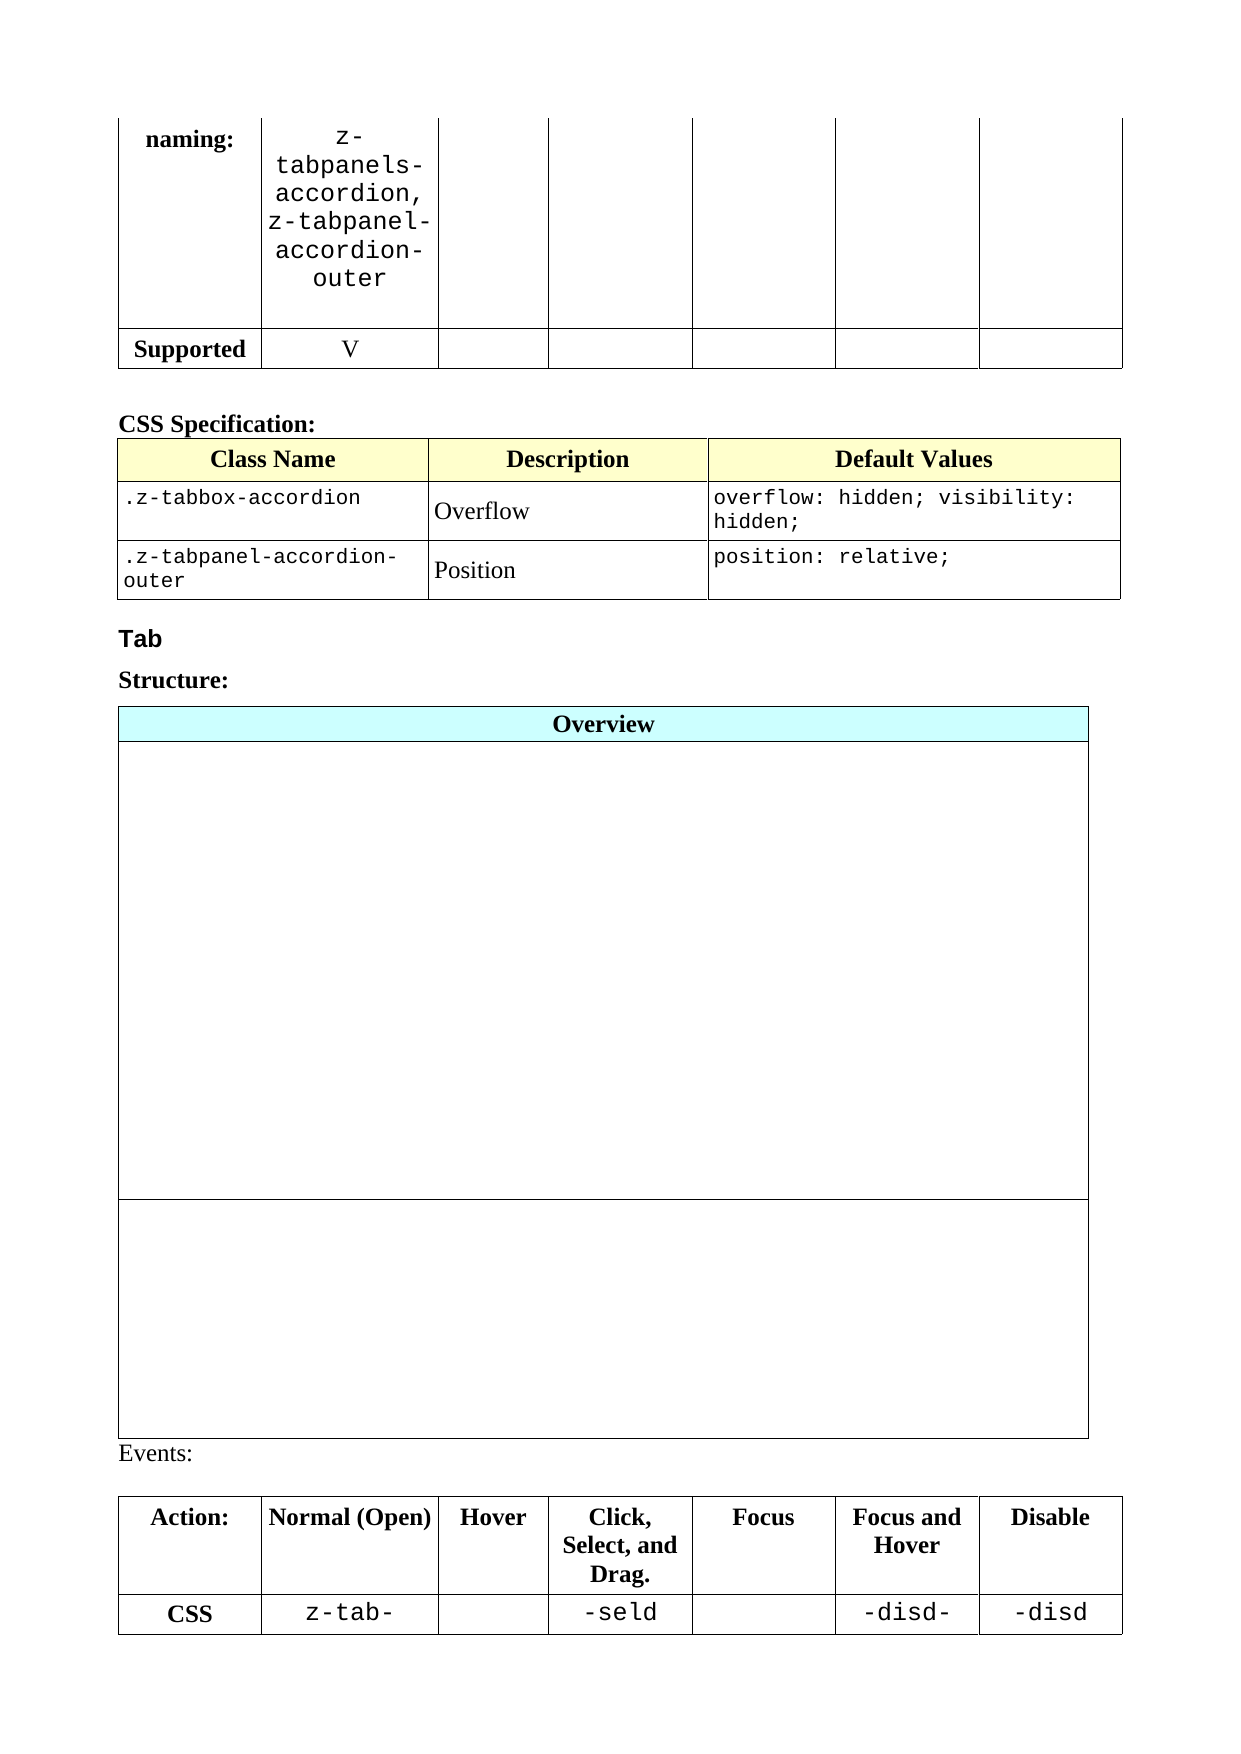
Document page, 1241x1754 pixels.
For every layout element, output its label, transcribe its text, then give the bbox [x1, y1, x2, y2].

table_cell naming: [119, 118, 261, 328]
table_cell [836, 118, 978, 328]
table_cell .z-tabbox-accordion [118, 482, 428, 540]
table_header Disable [980, 1497, 1122, 1594]
table_cell [693, 329, 835, 368]
table_cell [549, 329, 692, 368]
table_header Focus and Hover [836, 1497, 978, 1594]
table_cell V [262, 329, 438, 368]
table_cell .z-tabpanel-accordion-outer [118, 541, 428, 599]
table_header Overview [119, 707, 1088, 741]
table_cell [119, 742, 1088, 1199]
table_header Class Name [118, 439, 428, 481]
table_header Click, Select, and Drag. [549, 1497, 692, 1594]
table_cell [693, 118, 835, 328]
text Structure: [118, 665, 1122, 694]
table_cell overflow: hidden; visibility: hidden; [709, 482, 1120, 540]
table_cell Supported [119, 329, 261, 368]
table_header Hover [439, 1497, 548, 1594]
table_cell [439, 329, 548, 368]
table_cell [836, 329, 978, 368]
table_cell [549, 118, 692, 328]
table_cell Overflow [429, 482, 707, 540]
table_cell [693, 1595, 835, 1634]
table_cell -disd- [836, 1595, 978, 1634]
table_cell CSS [119, 1595, 261, 1634]
table_cell [439, 118, 548, 328]
table_header Default Values [709, 439, 1120, 481]
subtitle Tab [118, 624, 1122, 653]
table_cell z-tab- [262, 1595, 438, 1634]
table_cell -seld [549, 1595, 692, 1634]
table_cell [119, 1200, 1088, 1438]
table_header Normal (Open) [262, 1497, 438, 1594]
table_cell [980, 329, 1122, 368]
table_cell Position [429, 541, 707, 599]
text CSS Specification: [118, 409, 1122, 438]
table_header Description [429, 439, 707, 481]
table_cell [439, 1595, 548, 1634]
table_cell position: relative; [709, 541, 1120, 599]
table_cell z-tabpanels-accordion, z-tabpanel-accordion-outer [262, 118, 438, 328]
table_header Action: [119, 1497, 261, 1594]
text Events: [118, 1438, 1122, 1496]
table_cell -disd [980, 1595, 1122, 1634]
table_header Focus [693, 1497, 835, 1594]
table_cell [980, 118, 1122, 328]
